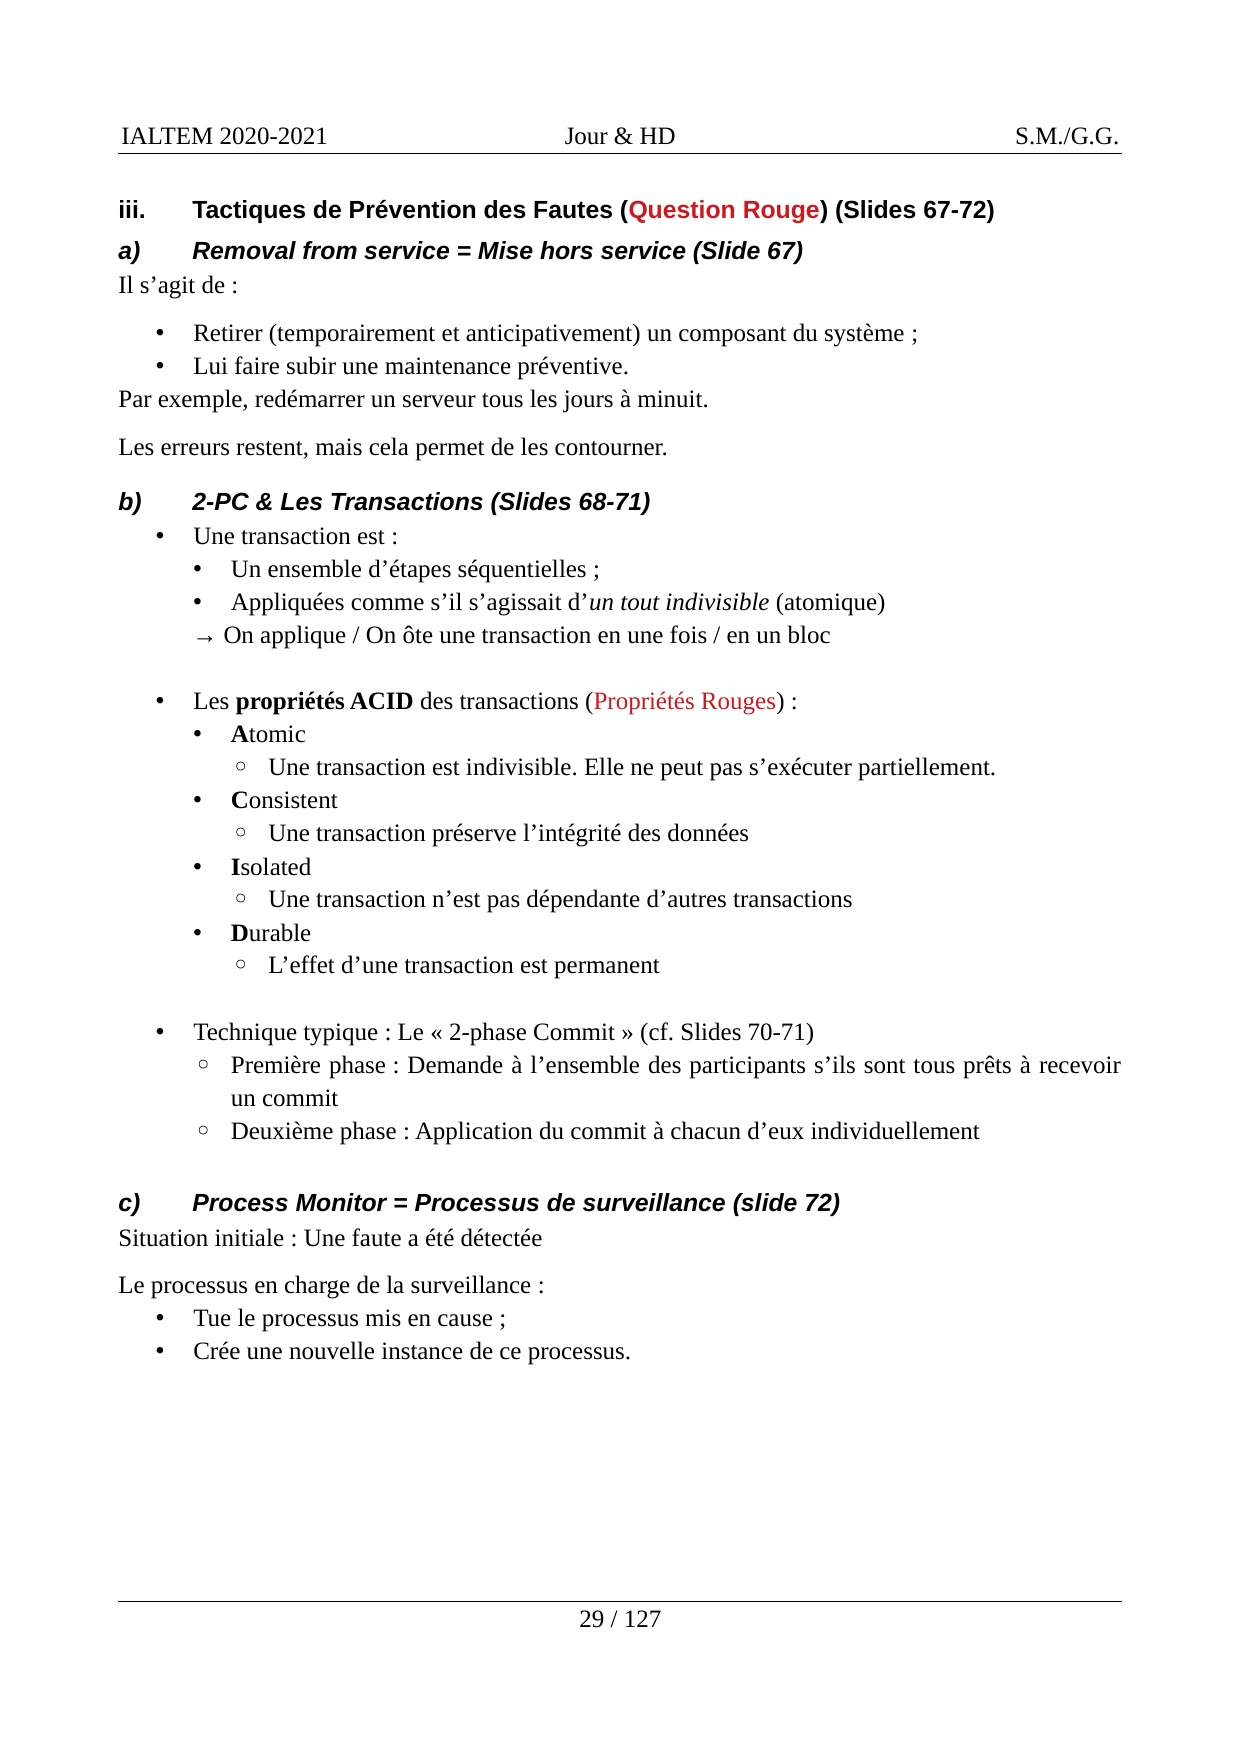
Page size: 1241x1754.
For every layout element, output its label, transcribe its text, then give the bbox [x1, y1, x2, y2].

text Il s’agit de : [118, 271, 1122, 299]
list Consistent [193, 786, 1122, 814]
text → On applique / On ôte une transaction en une fois / en un bloc [118, 620, 1122, 649]
text Le processus en charge de la surveillance : [118, 1270, 1122, 1299]
text Situation initiale : Une faute a été détectée [118, 1223, 1122, 1252]
list Une transaction préserve l’intégrité des données [231, 818, 1122, 847]
list Durable [193, 918, 1122, 946]
list Appliquées comme s’il s’agissait d’un tout indivisible (atomique) [193, 587, 1122, 616]
list Une transaction est indivisible. Elle ne peut pas s’exécuter partiellement. [231, 752, 1122, 781]
list Tue le processus mis en cause ; [156, 1303, 1122, 1332]
subtitle 2-PC & Les Transactions (Slides 68-71) [118, 487, 1122, 515]
list L’effet d’une transaction est permanent [231, 951, 1122, 979]
list Première phase : Demande à l’ensemble des participants s’ils sont tous prêts à recevoir un commit [193, 1050, 1122, 1111]
list Retirer (temporairement et anticipativement) un composant du système ; [156, 318, 1122, 347]
subtitle Removal from service = Mise hors service (Slide 67) [118, 236, 1122, 264]
list Crée une nouvelle instance de ce processus. [156, 1336, 1122, 1365]
text Les erreurs restent, mais cela permet de les contourner. [118, 432, 1122, 461]
list Les propriétés ACID des transactions (Propriétés Rouges) : [156, 686, 1122, 715]
list Technique typique : Le « 2-phase Commit » (cf. Slides 70-71) [156, 1017, 1122, 1045]
subtitle Tactiques de Prévention des Fautes (Question Rouge) (Slides 67-72) [118, 195, 1122, 223]
list Lui faire subir une maintenance préventive. [156, 351, 1122, 380]
list Un ensemble d’étapes séquentielles ; [193, 554, 1122, 583]
list Isolated [193, 852, 1122, 880]
list Une transaction n’est pas dépendante d’autres transactions [231, 884, 1122, 913]
list Atomic [193, 719, 1122, 748]
list Deuxième phase : Application du commit à chacun d’eux individuellement [193, 1116, 1122, 1144]
list Une transaction est : [156, 521, 1122, 550]
text Par exemple, redémarrer un serveur tous les jours à minuit. [118, 384, 1122, 413]
subtitle Process Monitor = Processus de surveillance (slide 72) [118, 1188, 1122, 1217]
